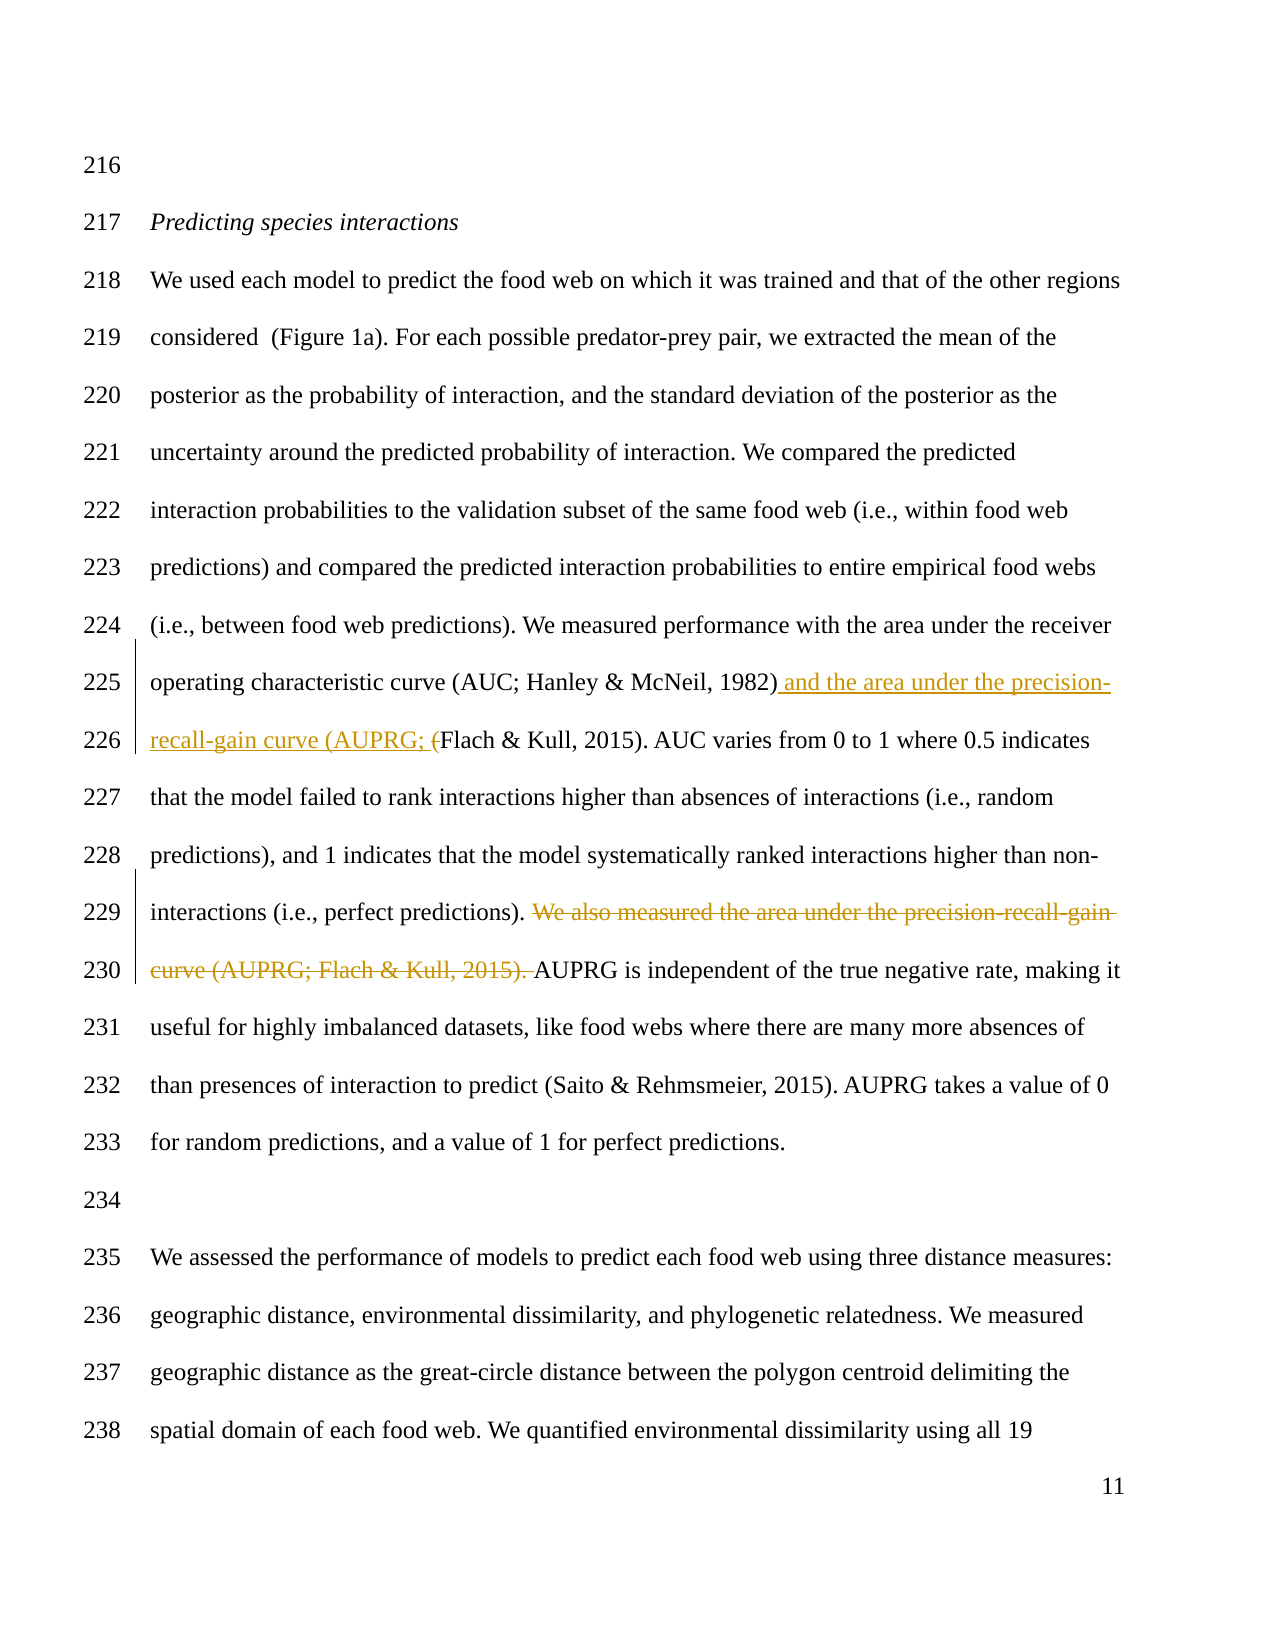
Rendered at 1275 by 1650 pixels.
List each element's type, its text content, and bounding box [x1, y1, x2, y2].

text We used each model to predict the food web on which it was trained and that of the other regions considered (Figure 1a). For each possible predator-prey pair, we extracted the mean of the posterior as the probability of interaction, and the standard deviation of the posterior as the uncertainty around the predicted probability of interaction. We compared the predicted interaction probabilities to the validation subset of the same food web (i.e., within food web predictions) and compared the predicted interaction probabilities to entire empirical food webs (i.e., between food web predictions). We measured performance with the area under the receiver operating characteristic curve (AUC; Hanley & McNeil, 1982) and the area under the precision-recall-gain curve (AUPRG; Flach & Kull, 2015). AUC varies from 0 to 1 where 0.5 indicates that the model failed to rank interactions higher than absences of interactions (i.e., random predictions), and 1 indicates that the model systematically ranked interactions higher than non-interactions (i.e., perfect predictions). AUPRG is independent of the true negative rate, making it useful for highly imbalanced datasets, like food webs where there are many more absences of than presences of interaction to predict (Saito & Rehmsmeier, 2015). AUPRG takes a value of 0 for random predictions, and a value of 1 for perfect predictions. [150, 265, 1125, 1156]
text We assessed the performance of models to predict each food web using three distance measures: geographic distance, environmental dissimilarity, and phylogenetic relatedness. We measured geographic distance as the great-circle distance between the polygon centroid delimiting the spatial domain of each food web. We quantified environmental dissimilarity using all 19 [150, 1242, 1125, 1444]
text Predicting species interactions [150, 207, 1125, 236]
